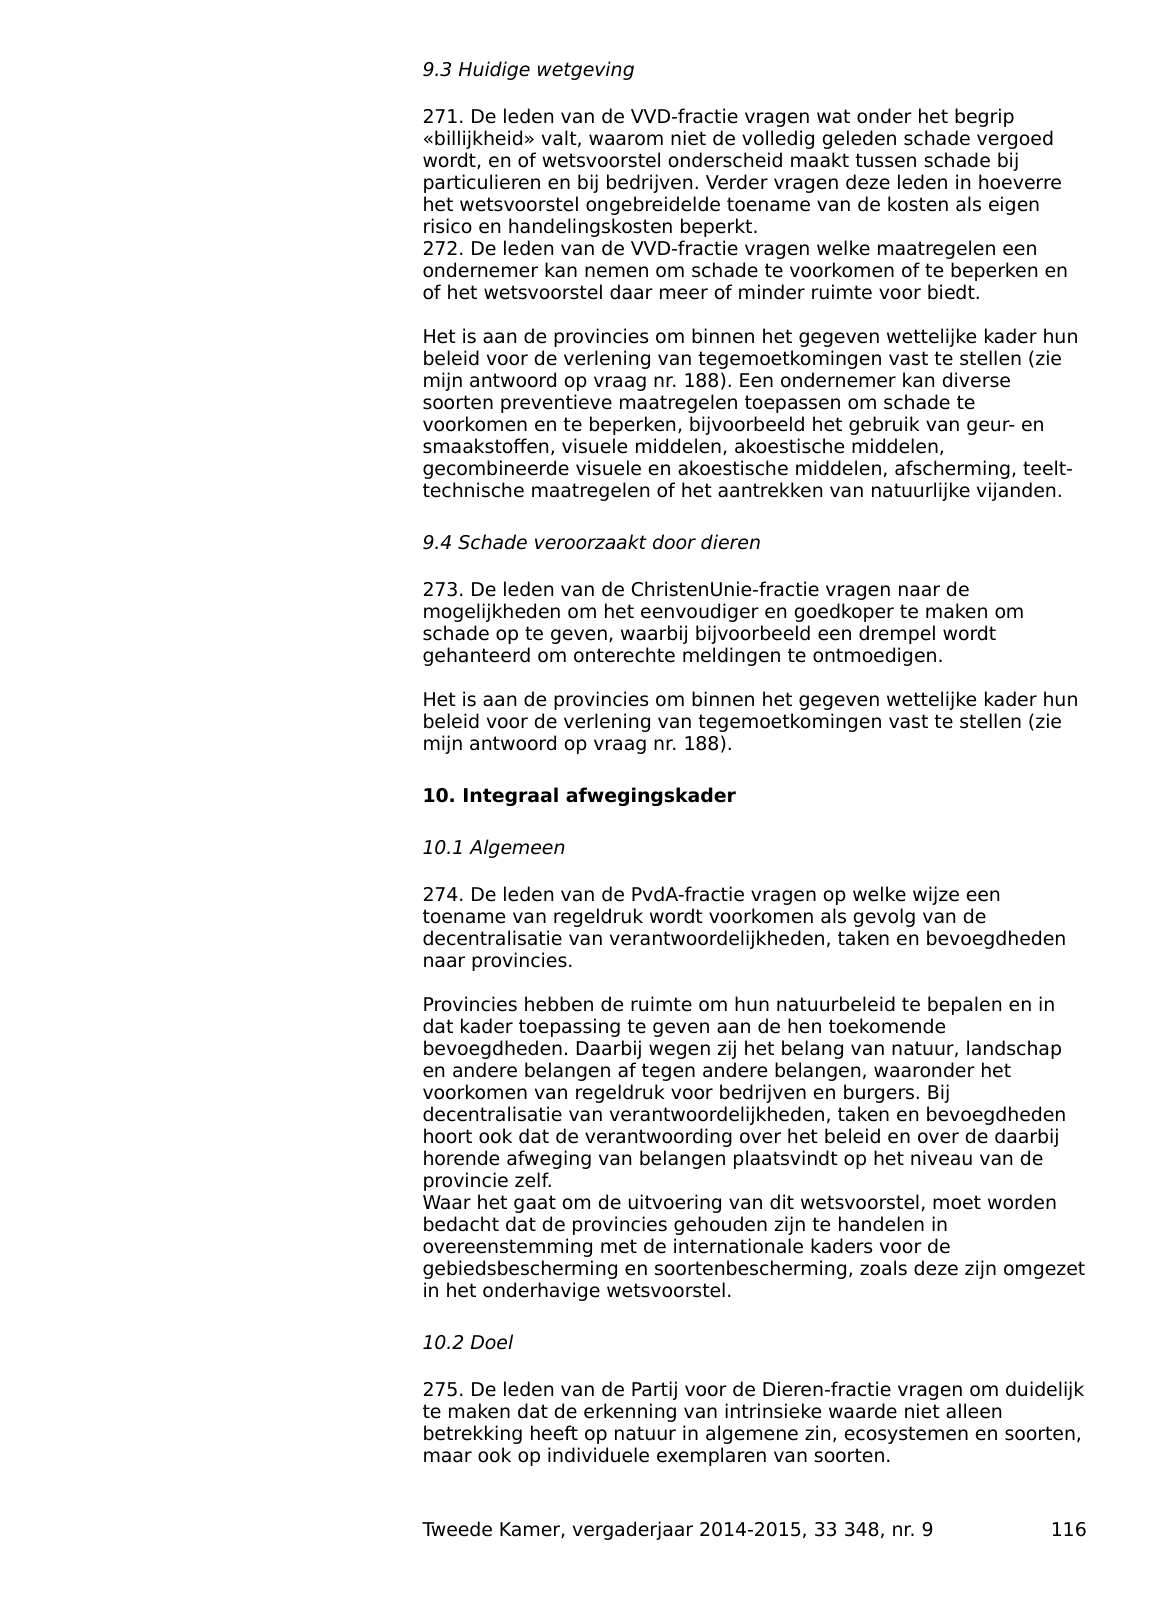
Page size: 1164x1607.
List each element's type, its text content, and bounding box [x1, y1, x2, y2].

subtitle 9.3 Huidige wetgeving [422, 59, 1087, 81]
text Het is aan de provincies om binnen het gegeven wettelijke kader hun beleid voor de verlening van tegemoetkomingen vast te stellen (zie mijn antwoord op vraag nr. 188). Een ondernemer kan diverse soorten preventieve maatregelen toepassen om schade te voorkomen en te beperken, bijvoorbeeld het gebruik van geur- en smaakstoffen, visuele middelen, akoestische middelen, gecombineerde visuele en akoestische middelen, afscherming, teelt-technische maatregelen of het aantrekken van natuurlijke vijanden. [422, 326, 1087, 502]
text Provincies hebben de ruimte om hun natuurbeleid te bepalen en in dat kader toepassing te geven aan de hen toekomende bevoegdheden. Daarbij wegen zij het belang van natuur, landschap en andere belangen af tegen andere belangen, waaronder het voorkomen van regeldruk voor bedrijven en burgers. Bij decentralisatie van verantwoordelijkheden, taken en bevoegdheden hoort ook dat de verantwoording over het beleid en over de daarbij horende afweging van belangen plaatsvindt op het niveau van de provincie zelf. [422, 994, 1087, 1192]
text 273. De leden van de ChristenUnie-fractie vragen naar de mogelijkheden om het eenvoudiger en goedkoper te maken om schade op te geven, waarbij bijvoorbeeld een drempel wordt gehanteerd om onterechte meldingen te ontmoedigen. [422, 579, 1087, 667]
subtitle 9.4 Schade veroorzaakt door dieren [422, 532, 1087, 554]
subtitle 10. Integraal afwegingskader [422, 785, 1087, 807]
text 272. De leden van de VVD-fractie vragen welke maatregelen een ondernemer kan nemen om schade te voorkomen of te beperken en of het wetsvoorstel daar meer of minder ruimte voor biedt. [422, 238, 1087, 304]
text Waar het gaat om de uitvoering van dit wetsvoorstel, moet worden bedacht dat de provincies gehouden zijn te handelen in overeenstemming met de internationale kaders voor de gebiedsbescherming en soortenbescherming, zoals deze zijn omgezet in het onderhavige wetsvoorstel. [422, 1192, 1087, 1302]
text 274. De leden van de PvdA-fractie vragen op welke wijze een toename van regeldruk wordt voorkomen als gevolg van de decentralisatie van verantwoordelijkheden, taken en bevoegdheden naar provincies. [422, 884, 1087, 972]
subtitle 10.2 Doel [422, 1332, 1087, 1354]
text 271. De leden van de VVD-fractie vragen wat onder het begrip «billijkheid» valt, waarom niet de volledig geleden schade vergoed wordt, en of wetsvoorstel onderscheid maakt tussen schade bij particulieren en bij bedrijven. Verder vragen deze leden in hoeverre het wetsvoorstel ongebreidelde toename van de kosten als eigen risico en handelingskosten beperkt. [422, 106, 1087, 238]
text 275. De leden van de Partij voor de Dieren-fractie vragen om duidelijk te maken dat de erkenning van intrinsieke waarde niet alleen betrekking heeft op natuur in algemene zin, ecosystemen en soorten, maar ook op individuele exemplaren van soorten. [422, 1379, 1087, 1467]
text Het is aan de provincies om binnen het gegeven wettelijke kader hun beleid voor de verlening van tegemoetkomingen vast te stellen (zie mijn antwoord op vraag nr. 188). [422, 689, 1087, 755]
subtitle 10.1 Algemeen [422, 837, 1087, 859]
